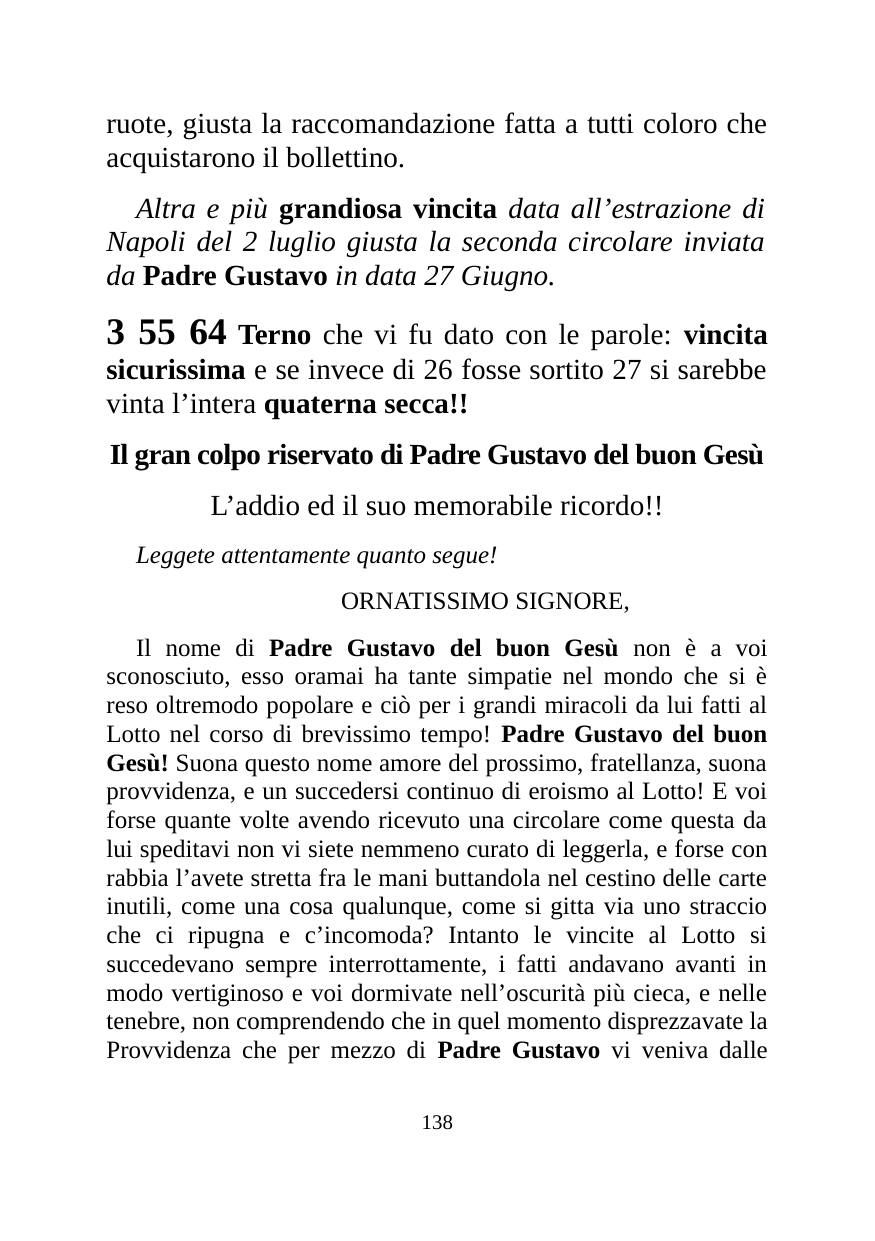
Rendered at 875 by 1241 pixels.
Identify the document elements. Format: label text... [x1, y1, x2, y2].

text ruote, giusta la raccomandazione fatta a tutti coloro che acquistarono il bollettino. [106, 106, 768, 173]
text Il nome di Padre Gustavo del buon Gesù non è a voi sconosciuto, esso oramai ha tante simpatie nel mondo che si è reso oltremodo popolare e ciò per i grandi miracoli da lui fatti al Lotto nel corso di brevissimo tempo! Padre Gustavo del buon Gesù! Suona questo nome amore del prossimo, fratellanza, suona provvidenza, e un succedersi continuo di eroismo al Lotto! E voi forse quante volte avendo ricevuto una circolare come questa da lui speditavi non vi siete nemmeno curato di leggerla, e forse con rabbia l’avete stretta fra le mani buttandola nel cestino delle carte inutili, come una cosa qualunque, come si gitta via uno straccio che ci ripugna e c’incomoda? Intanto le vincite al Lotto si succedevano sempre interrottamente, i fatti andavano avanti in modo vertiginoso e voi dormivate nell’oscurità più cieca, e nelle tenebre, non comprendendo che in quel momento disprezzavate la Provvidenza che per mezzo di Padre Gustavo vi veniva dalle [106, 633, 768, 1064]
text Altra e più grandiosa vincita data all’estrazione di Napoli del 2 luglio giusta la seconda circolare inviata da Padre Gustavo in data 27 Giugno. [106, 191, 768, 292]
text Leggete attentamente quanto segue! [106, 540, 768, 568]
text L’addio ed il suo memorabile ricordo!! [106, 488, 768, 522]
text Il gran colpo riservato di Padre Gustavo del buon Gesù [106, 437, 768, 471]
text ORNATISSIMO SIGNORE, [311, 586, 768, 615]
text 3 55 64 Terno che vi fu dato con le parole: vincita sicurissima e se invece di 26 fosse sortito 27 si sarebbe vinta l’intera quaterna secca!! [106, 309, 768, 419]
